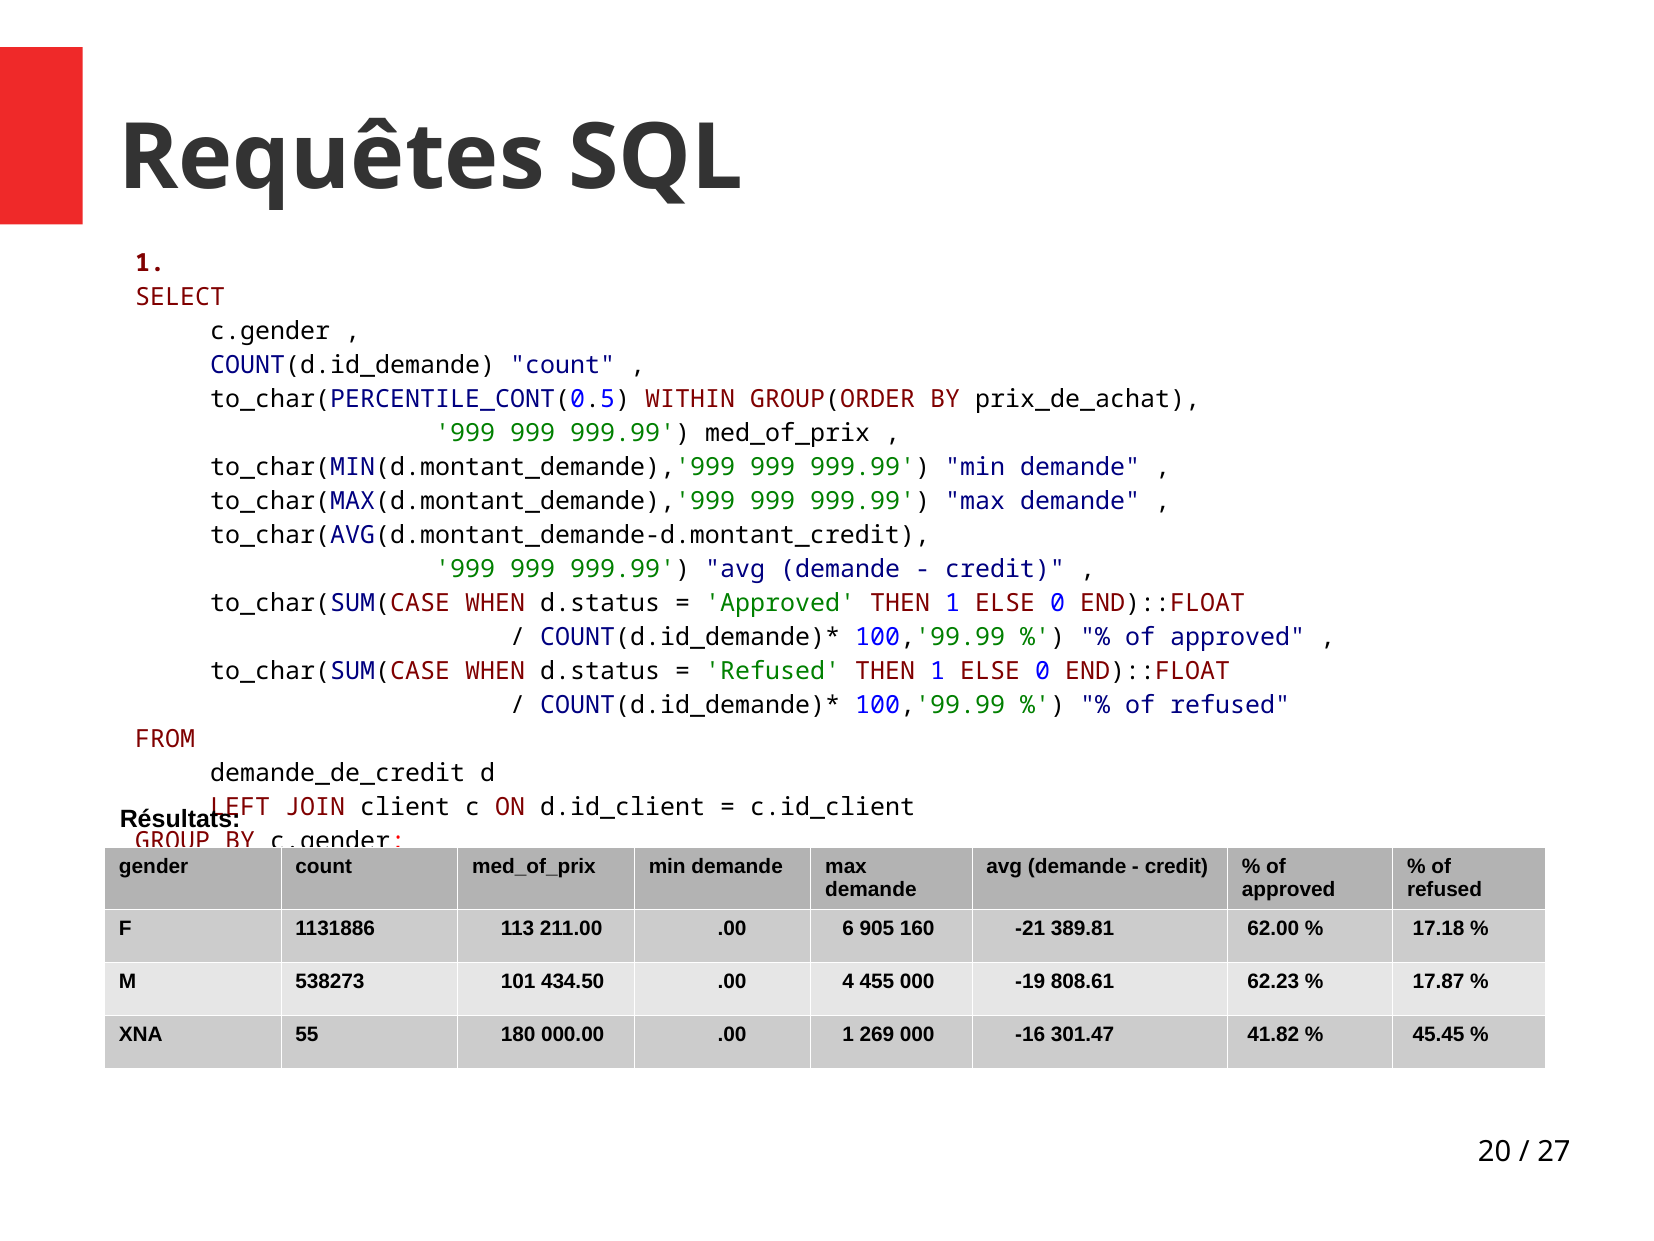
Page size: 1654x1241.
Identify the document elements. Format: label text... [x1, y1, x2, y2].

table_cell .00 [635, 1016, 810, 1068]
table_cell 17.18 % [1393, 910, 1545, 962]
text_box Résultats: [105, 797, 256, 841]
table_cell 180 000.00 [458, 1016, 634, 1068]
table_cell 1 269 000 [811, 1016, 972, 1068]
text_box 1. SELECT c.gender , COUNT(d.id_demande) "count" , to_char(PERCENTILE_CONT(0.5) WITHIN GROUP(ORDER BY prix_de_achat), '999 999 999.99') med_of_prix , to_char(MIN(d.montant_demande),'999 999 999.99') "min demande" , to_char(MAX(d.montant_demande),'999 999 999.99') "max demande" , to_char(AVG(d.montant_demande-d.montant_credit), '999 999 999.99') "avg (demande - credit)" , to_char(SUM(CASE WHEN d.status = 'Approved' THEN 1 ELSE 0 END)::FLOAT / COUNT(d.id_demande)* 100,'99.99 %') "% of approved" , to_char(SUM(CASE WHEN d.status = 'Refused' THEN 1 ELSE 0 END)::FLOAT / COUNT(d.id_demande)* 100,'99.99 %') "% of refused" FROM demande_de_credit d LEFT JOIN client c ON d.id_client = c.id_client GROUP BY c.gender; [120, 237, 1351, 780]
table_cell F [105, 910, 281, 962]
table_cell 538273 [282, 963, 457, 1015]
table_cell 45.45 % [1393, 1016, 1545, 1068]
table_cell -19 808.61 [973, 963, 1227, 1015]
table_cell -16 301.47 [973, 1016, 1227, 1068]
table_cell 62.23 % [1228, 963, 1392, 1015]
table_cell 55 [282, 1016, 457, 1068]
table_cell 1131886 [282, 910, 457, 962]
table_header avg (demande - credit) [973, 848, 1227, 909]
table_cell -21 389.81 [973, 910, 1227, 962]
table_cell 62.00 % [1228, 910, 1392, 962]
table_cell 4 455 000 [811, 963, 972, 1015]
table_header min demande [635, 848, 810, 909]
table_cell 101 434.50 [458, 963, 634, 1015]
table_cell .00 [635, 963, 810, 1015]
table_cell 41.82 % [1228, 1016, 1392, 1068]
table_header gender [105, 848, 281, 909]
table_cell 6 905 160 [811, 910, 972, 962]
table_cell .00 [635, 910, 810, 962]
table_cell XNA [105, 1016, 281, 1068]
table_cell M [105, 963, 281, 1015]
title Requêtes SQL [118, 49, 1571, 257]
table_header count [282, 848, 457, 909]
table_header max demande [811, 848, 972, 909]
table_header % of approved [1228, 848, 1392, 909]
table_cell 17.87 % [1393, 963, 1545, 1015]
table_header % of refused [1393, 848, 1545, 909]
table_cell 113 211.00 [458, 910, 634, 962]
table_header med_of_prix [458, 848, 634, 909]
